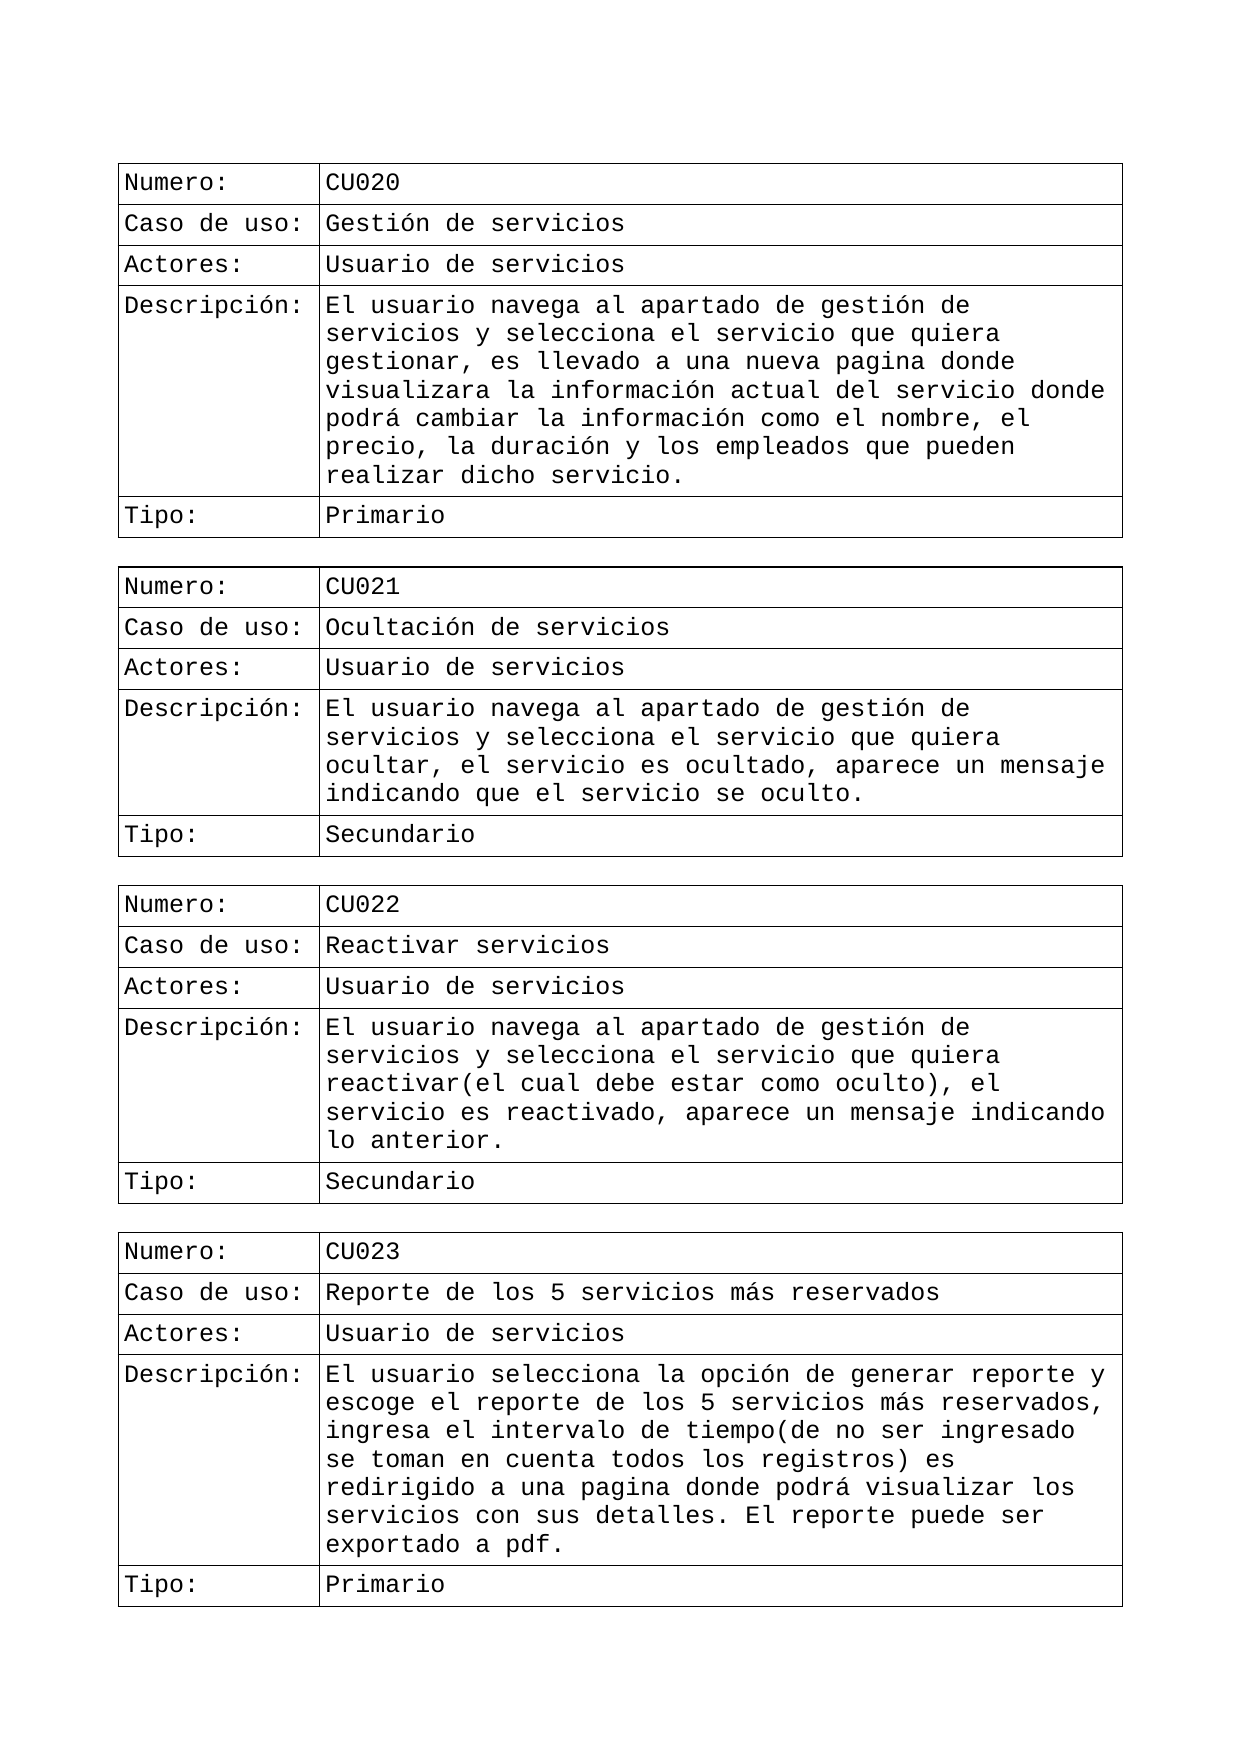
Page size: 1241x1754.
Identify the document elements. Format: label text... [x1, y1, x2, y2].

table_cell Descripción: [119, 286, 319, 496]
table_cell Secundario [320, 816, 1122, 856]
table_cell Actores: [119, 1315, 319, 1354]
table_header Numero: [119, 1233, 319, 1273]
table_header Numero: [119, 164, 319, 204]
table_cell Caso de uso: [119, 927, 319, 967]
table_header CU020 [320, 164, 1122, 204]
table_cell Tipo: [119, 1163, 319, 1202]
table_cell Actores: [119, 968, 319, 1007]
table_cell Ocultación de servicios [320, 608, 1122, 648]
table_cell Usuario de servicios [320, 1315, 1122, 1354]
table_header CU021 [320, 568, 1122, 607]
table_header CU023 [320, 1233, 1122, 1273]
table_cell Tipo: [119, 816, 319, 856]
table_cell Primario [320, 497, 1122, 537]
table_cell Caso de uso: [119, 608, 319, 648]
table_cell Actores: [119, 649, 319, 689]
table_cell Usuario de servicios [320, 246, 1122, 285]
table_cell Descripción: [119, 1355, 319, 1565]
table_cell Descripción: [119, 1009, 319, 1162]
table_cell Usuario de servicios [320, 649, 1122, 689]
table_cell Primario [320, 1566, 1122, 1606]
table_cell El usuario navega al apartado de gestión de servicios y selecciona el servicio que quiera ocultar, el servicio es ocultado, aparece un mensaje indicando que el servicio se oculto. [320, 690, 1122, 815]
table_cell Tipo: [119, 497, 319, 537]
table_cell El usuario navega al apartado de gestión de servicios y selecciona el servicio que quiera gestionar, es llevado a una nueva pagina donde visualizara la información actual del servicio donde podrá cambiar la información como el nombre, el precio, la duración y los empleados que pueden realizar dicho servicio. [320, 286, 1122, 496]
table_cell Caso de uso: [119, 1274, 319, 1313]
table_cell Tipo: [119, 1566, 319, 1606]
table_cell Descripción: [119, 690, 319, 815]
table_cell Gestión de servicios [320, 205, 1122, 244]
table_cell El usuario selecciona la opción de generar reporte y escoge el reporte de los 5 servicios más reservados, ingresa el intervalo de tiempo(de no ser ingresado se toman en cuenta todos los registros) es redirigido a una pagina donde podrá visualizar los servicios con sus detalles. El reporte puede ser exportado a pdf. [320, 1355, 1122, 1565]
table_cell Actores: [119, 246, 319, 285]
table_header Numero: [119, 568, 319, 607]
table_cell Secundario [320, 1163, 1122, 1202]
table_cell Usuario de servicios [320, 968, 1122, 1007]
table_header Numero: [119, 886, 319, 926]
table_cell Reporte de los 5 servicios más reservados [320, 1274, 1122, 1313]
table_cell El usuario navega al apartado de gestión de servicios y selecciona el servicio que quiera reactivar(el cual debe estar como oculto), el servicio es reactivado, aparece un mensaje indicando lo anterior. [320, 1009, 1122, 1162]
table_cell Caso de uso: [119, 205, 319, 244]
table_cell Reactivar servicios [320, 927, 1122, 967]
table_header CU022 [320, 886, 1122, 926]
